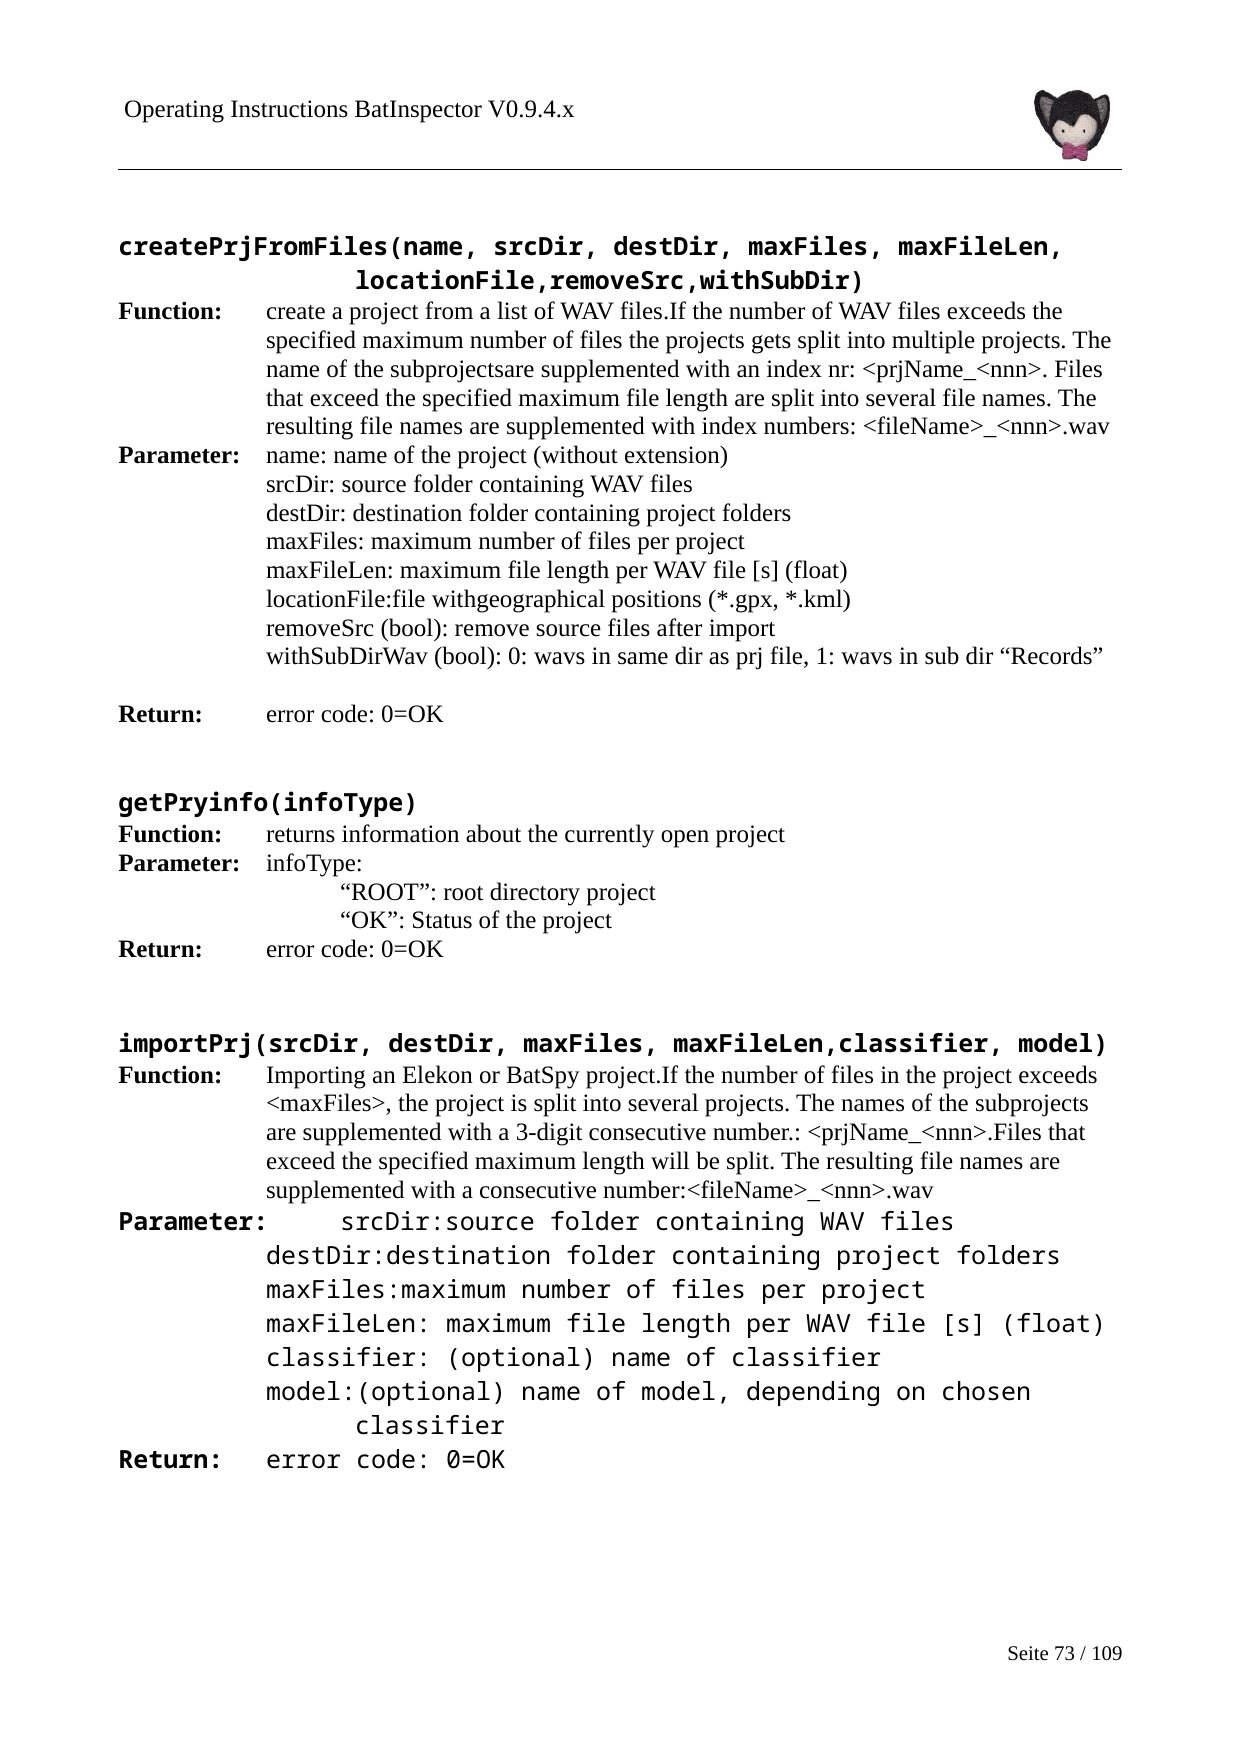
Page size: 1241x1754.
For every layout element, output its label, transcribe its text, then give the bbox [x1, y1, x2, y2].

text getPryinfo(infoType) [118, 785, 1122, 819]
text “ROOT”: root directory project [118, 877, 1122, 905]
text Function: Importing an Elekon or BatSpy project.If the number of files in the project exceeds <maxFiles>, the project is split into several projects. The names of the subprojects are supplemented with a 3-digit consecutive number.: <prjName_<nnn>.Files that exceed the specified maximum length will be split. The resulting file names are supplemented with a consecutive number:<fileName>_<nnn>.wav [118, 1060, 1122, 1203]
text Parameter: name: name of the project (without extension) srcDir: source folder containing WAV files destDir: destination folder containing project folders maxFiles: maximum number of files per project maxFileLen: maximum file length per WAV file [s] (float) locationFile:file withgeographical positions (*.gpx, *.kml) removeSrc (bool): remove source files after import withSubDirWav (bool): 0: wavs in same dir as prj file, 1: wavs in sub dir “Records” Return: error code: 0=OK [118, 440, 1122, 728]
text Return: error code: 0=OK [118, 934, 1122, 963]
text importPrj(srcDir, destDir, maxFiles, maxFileLen,classifier, model) [118, 1026, 1122, 1060]
text “OK”: Status of the project [118, 905, 1122, 934]
text Function: returns information about the currently open project [118, 819, 1122, 848]
picture [1030, 80, 1119, 169]
text Parameter: infoType: [118, 848, 1122, 877]
text createPrjFromFiles(name, srcDir, destDir, maxFiles, maxFileLen, locationFile,removeSrc,withSubDir) [118, 228, 1122, 296]
text Parameter: srcDir:source folder containing WAV files destDir:destination folder containing project folders maxFiles:maximum number of files per project maxFileLen: maximum file length per WAV file [s] (float) classifier: (optional) name of classifier model:(optional) name of model, depending on chosen classifier Return: error code: 0=OK [118, 1203, 1122, 1476]
text Function: create a project from a list of WAV files.If the number of WAV files exceeds the specified maximum number of files the projects gets split into multiple projects. The name of the subprojectsare supplemented with an index nr: <prjName_<nnn>. Files that exceed the specified maximum file length are split into several file names. The resulting file names are supplemented with index numbers: <fileName>_<nnn>.wav [118, 296, 1122, 440]
